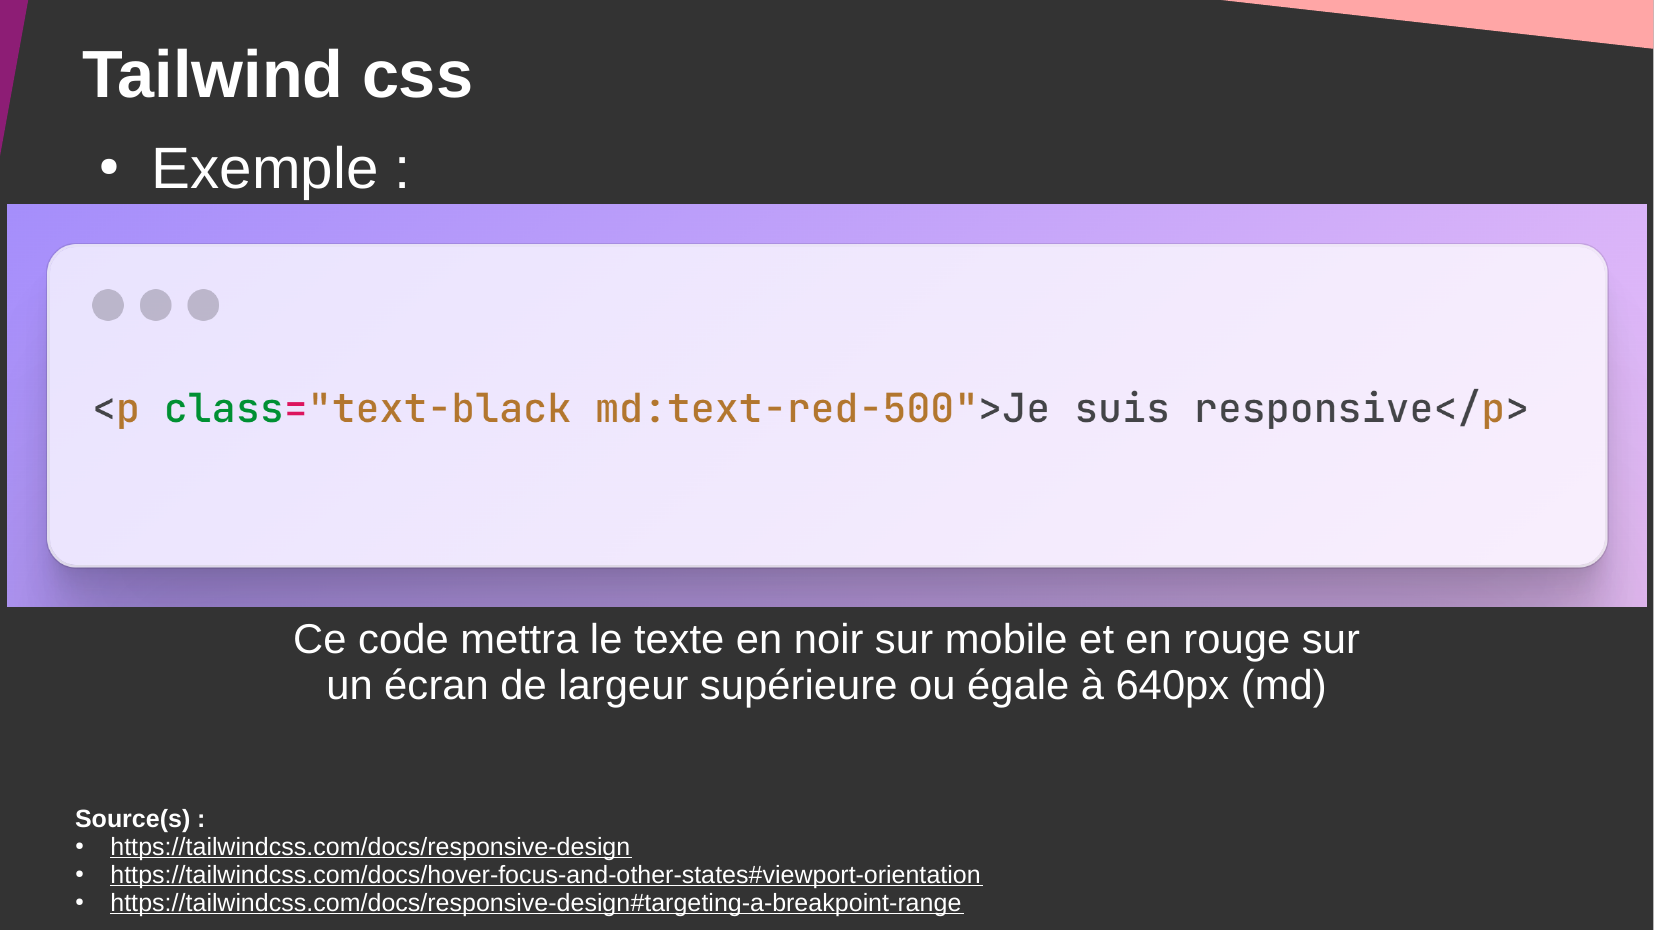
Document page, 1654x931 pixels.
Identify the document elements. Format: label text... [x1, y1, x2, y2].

list Exemple : [80, 135, 1605, 204]
text_box Ce code mettra le texte en noir sur mobile et en rouge sur un écran de largeur supérieure ou égale à 640px (md) [253, 608, 1400, 717]
picture [7, 204, 1647, 607]
text_box [0, 0, 29, 157]
text_box [1221, 0, 1654, 49]
text_box Source(s) : https://tailwindcss.com/docs/responsive-design https://tailwindcss.com/docs/hover-focus-and-other-states#viewport-orientation https://tailwindcss.com/docs/responsive-design#targeting-a-breakpoint-range [60, 797, 1546, 925]
title Tailwind css [82, 37, 1571, 122]
